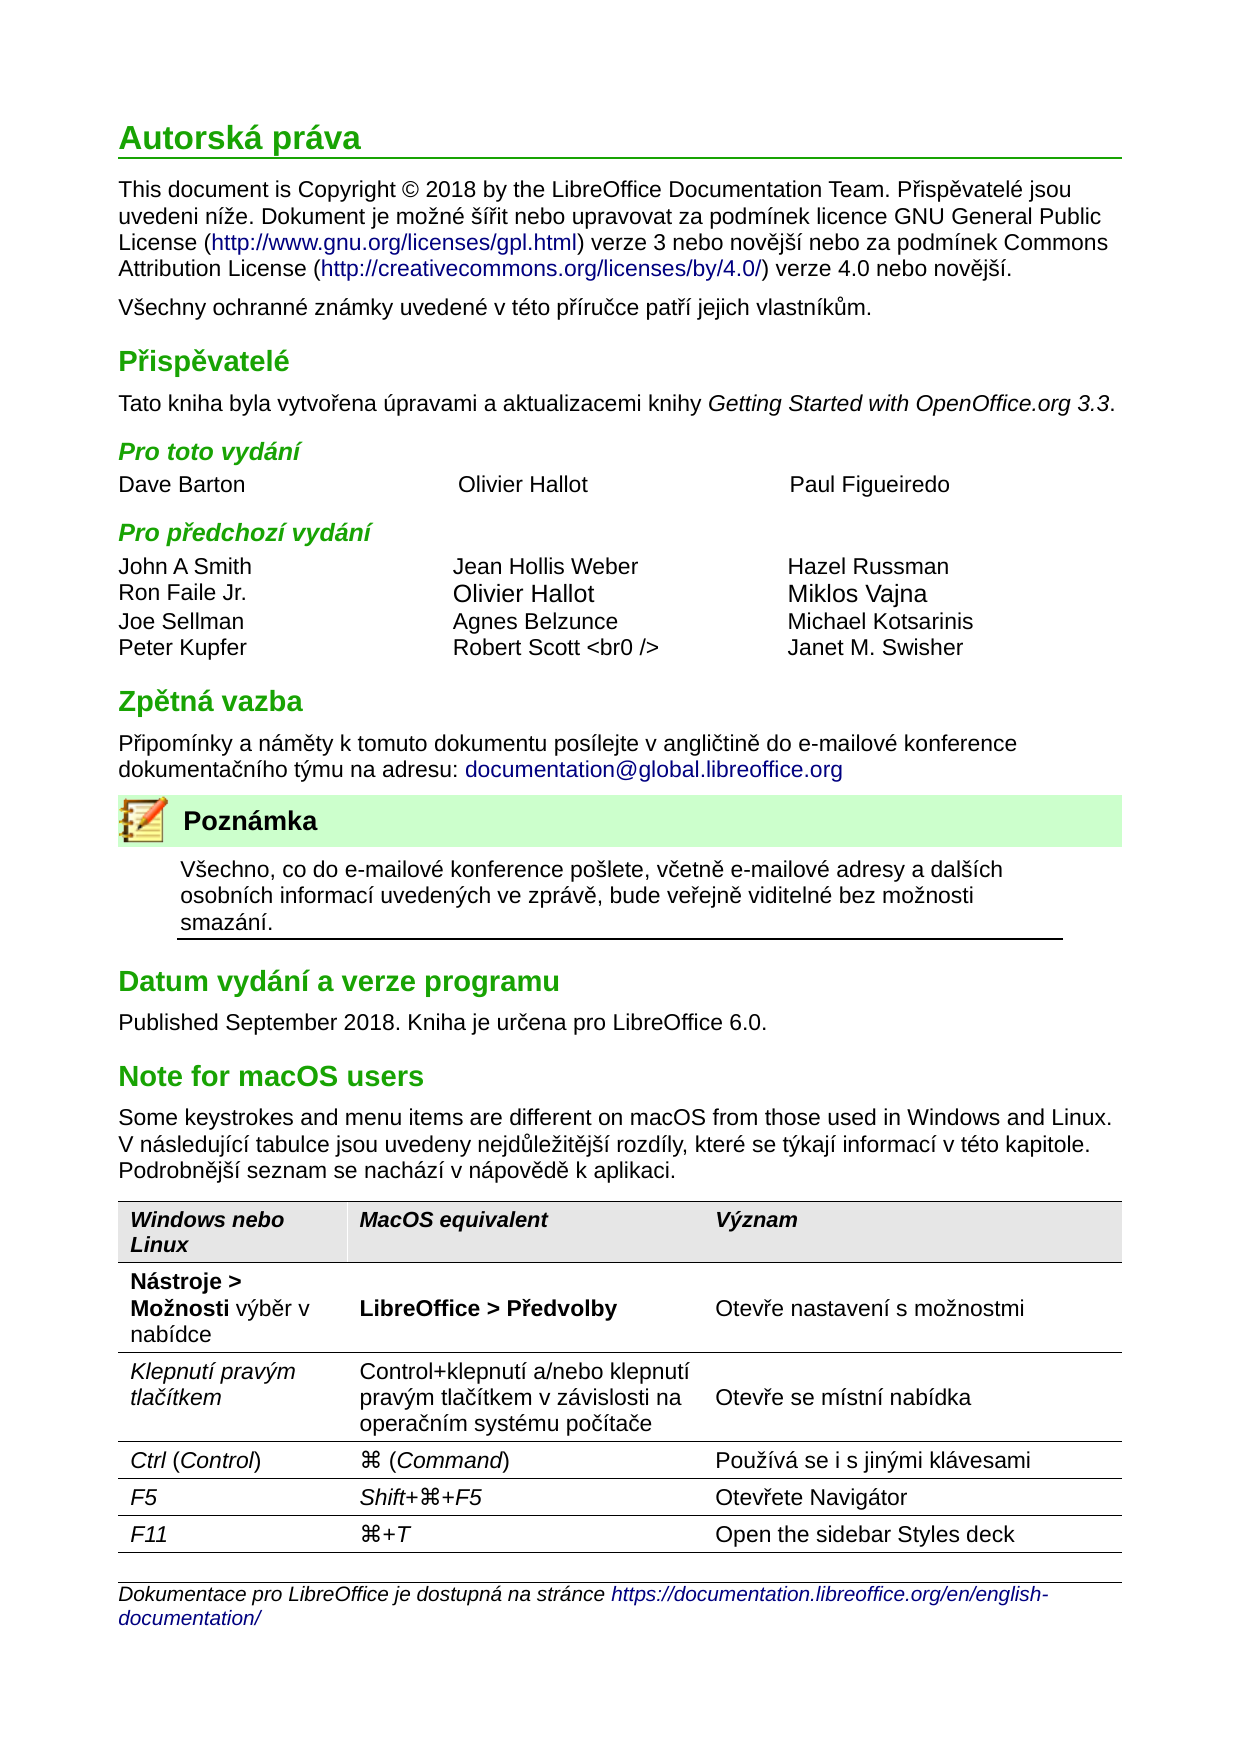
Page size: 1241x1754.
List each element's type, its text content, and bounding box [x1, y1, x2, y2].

table_header Paul Figueiredo [789, 471, 1122, 498]
table_cell ⌘+T [348, 1516, 703, 1552]
table_header Windows nebo Linux [118, 1202, 347, 1262]
table_cell Shift+⌘+F5 [348, 1479, 703, 1515]
subtitle Přispěvatelé [118, 344, 1122, 378]
subtitle Note for macOS users [118, 1059, 1122, 1093]
text Tato kniha byla vytvořena úpravami a aktualizacemi knihy Getting Started with OpenOffice.org 3.3. [118, 389, 1122, 416]
table_cell Klepnutí pravým tlačítkem [118, 1353, 347, 1441]
picture [119, 795, 170, 846]
table_cell Ctrl (Control) [118, 1442, 347, 1478]
text This document is Copyright © 2018 by the LibreOffice Documentation Team. Přispěvatelé jsou uvedeni níže. Dokument je možné šířit nebo upravovat za podmínek licence GNU General Public License (http://www.gnu.org/licenses/gpl.html) verze 3 nebo novější nebo za podmínek Commons Attribution License (http://creativecommons.org/licenses/by/4.0/) verze 4.0 nebo novější. [118, 176, 1122, 282]
table_cell Otevře nastavení s možnostmi [703, 1263, 1122, 1352]
table_cell Miklos Vajna [788, 579, 1122, 608]
table_cell F5 [118, 1479, 347, 1515]
table_header John A Smith [118, 553, 453, 579]
table_cell Janet M. Swisher [788, 634, 1122, 661]
table_cell F11 [118, 1516, 347, 1552]
text Published September 2018. Kniha je určena pro LibreOffice 6.0. [118, 1009, 1122, 1035]
table_cell Robert Scott <br0 /> [453, 634, 787, 661]
text Všechny ochranné známky uvedené v této příručce patří jejich vlastníkům. [118, 294, 1122, 321]
subtitle Pro toto vydání [118, 437, 1122, 465]
subtitle Poznámka [118, 795, 1122, 847]
table_cell Open the sidebar Styles deck [703, 1516, 1122, 1552]
table_cell Joe Sellman [118, 608, 453, 634]
subtitle Autorská práva [118, 118, 1122, 157]
table_header Jean Hollis Weber [453, 553, 787, 579]
table_cell Michael Kotsarinis [788, 608, 1122, 634]
table_header Olivier Hallot [458, 471, 789, 498]
table_cell Nástroje > Možnosti výběr v nabídce [118, 1263, 347, 1352]
table_header Význam [703, 1202, 1122, 1262]
table_cell ⌘ (Command) [348, 1442, 703, 1478]
table_cell Ron Faile Jr. [118, 579, 453, 608]
table_header Hazel Russman [788, 553, 1122, 579]
table_cell Agnes Belzunce [453, 608, 787, 634]
text Všechno, co do e-mailové konference pošlete, včetně e-mailové adresy a dalších osobních informací uvedených ve zprávě, bude veřejně viditelné bez možnosti smazání. [177, 853, 1063, 938]
table_cell Otevřete Navigátor [703, 1479, 1122, 1515]
table_cell Control+klepnutí a/nebo klepnutí pravým tlačítkem v závislosti na operačním systému počítače [348, 1353, 703, 1441]
subtitle Zpětná vazba [118, 684, 1122, 718]
table_cell Otevře se místní nabídka [703, 1353, 1122, 1441]
table_cell Olivier Hallot [453, 579, 787, 608]
subtitle Datum vydání a verze programu [118, 964, 1122, 997]
text Some keystrokes and menu items are different on macOS from those used in Windows and Linux. V následující tabulce jsou uvedeny nejdůležitější rozdíly, které se týkají informací v této kapitole. Podrobnější seznam se nachází v nápovědě k aplikaci. [118, 1104, 1122, 1183]
table_cell LibreOffice > Předvolby [348, 1263, 703, 1352]
subtitle Pro předchozí vydání [118, 518, 1122, 547]
table_header MacOS equivalent [348, 1202, 703, 1262]
table_header Dave Barton [118, 471, 458, 498]
text Připomínky a náměty k tomuto dokumentu posílejte v angličtině do e-mailové konference dokumentačního týmu na adresu: documentation@global.libreoffice.org [118, 730, 1122, 782]
table_cell Používá se i s jinými klávesami [703, 1442, 1122, 1478]
table_cell Peter Kupfer [118, 634, 453, 661]
